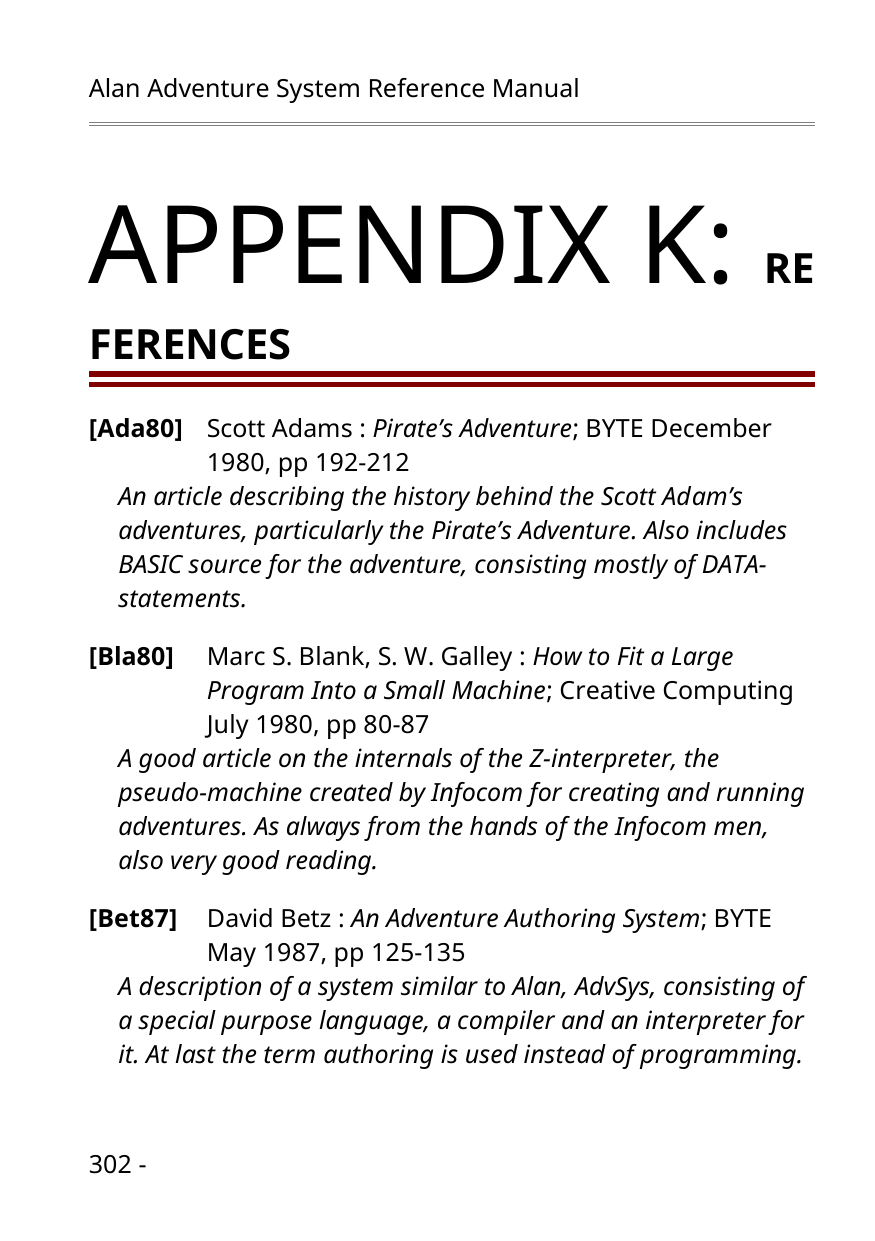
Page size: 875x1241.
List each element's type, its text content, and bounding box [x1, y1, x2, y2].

text [Ada80] Scott Adams : Pirate’s Adventure; BYTE December 1980, pp 192-212 [88, 411, 815, 479]
text [Bet87] David Betz : An Adventure Authoring System; BYTE May 1987, pp 125-135 [88, 901, 815, 969]
text [Bla80] Marc S. Blank, S. W. Galley : How to Fit a Large Program Into a Small Machine; Creative Computing July 1980, pp 80-87 [88, 639, 815, 741]
subtitle REFERENCES [88, 167, 815, 387]
text A description of a system similar to Alan, AdvSys, consisting of a special purpose language, a compiler and an interpreter for it. At last the term authoring is used instead of programming. [118, 969, 815, 1071]
text A good article on the internals of the Z-interpreter, the pseudo-machine created by Infocom for creating and running adventures. As always from the hands of the Infocom men, also very good reading. [118, 741, 815, 877]
text An article describing the history behind the Scott Ad­am’s adventures, particularly the Pirate’s Adventure. Also includes BASIC source for the adventure, con­sisting mostly of DATA-statements. [118, 479, 815, 615]
